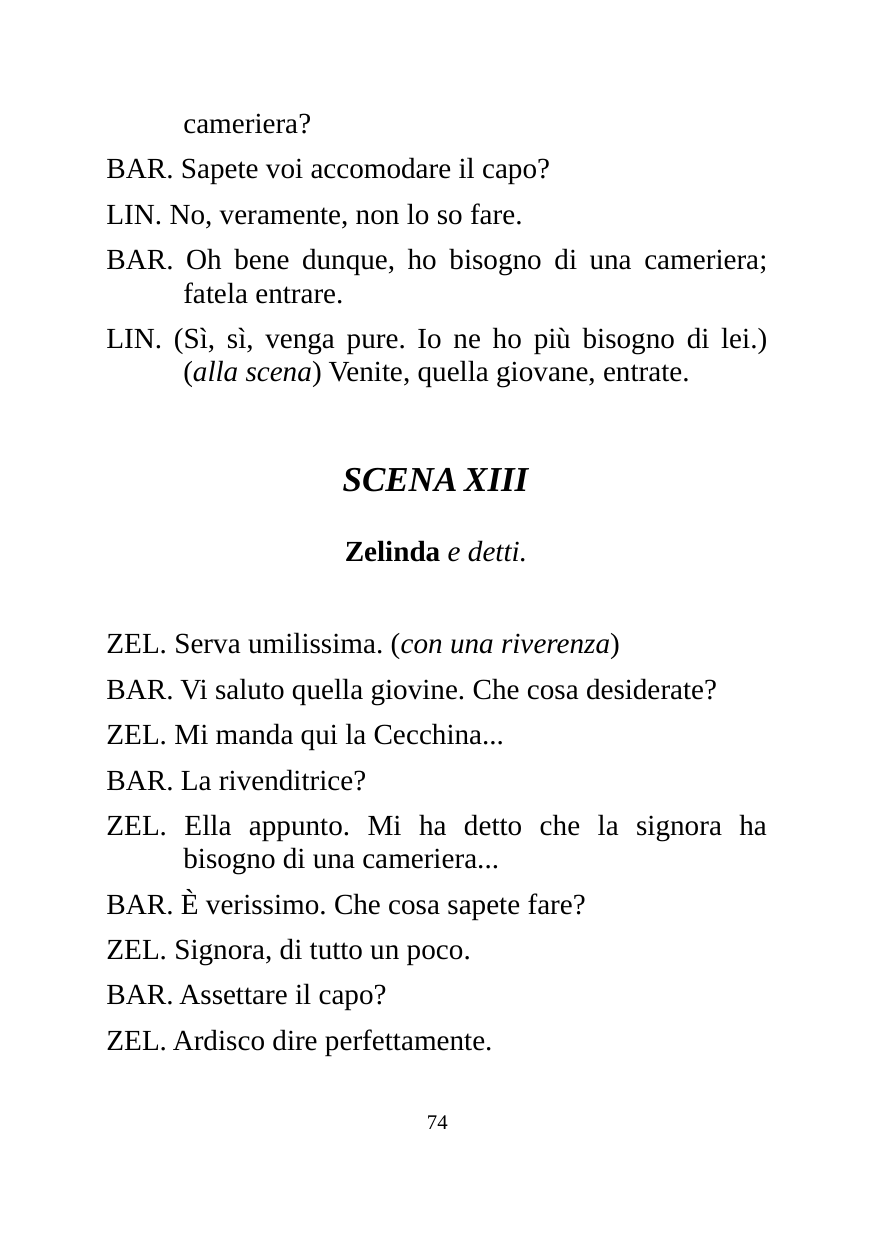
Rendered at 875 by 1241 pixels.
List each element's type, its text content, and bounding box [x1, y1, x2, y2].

text ZEL. Mi manda qui la Cecchina... [106, 717, 768, 751]
text LIN. No, veramente, non lo so fare. [106, 197, 768, 230]
text BAR. È verissimo. Che cosa sapete fare? [106, 887, 768, 920]
text Zelinda e detti. [106, 534, 768, 568]
text BAR. Oh bene dunque, ho bisogno di una cameriera; fatela entrare. [106, 242, 768, 309]
text ZEL. Signora, di tutto un poco. [106, 932, 768, 966]
text BAR. Assettare il capo? [106, 977, 768, 1011]
text BAR. Sapete voi accomodare il capo? [106, 152, 768, 185]
text ZEL. Serva umilissima. (con una riverenza) [106, 627, 768, 660]
text LIN. (Sì, sì, venga pure. Io ne ho più bisogno di lei.) (alla scena) Venite, quella giovane, entrate. [106, 321, 768, 388]
text ZEL. Ella appunto. Mi ha detto che la signora ha bisogno di una cameriera... [106, 808, 768, 875]
text cameriera? [106, 106, 768, 140]
text BAR. Vi saluto quella giovine. Che cosa desiderate? [106, 672, 768, 706]
text BAR. La rivenditrice? [106, 763, 768, 796]
subtitle SCENA XIII [106, 459, 768, 499]
text ZEL. Ardisco dire perfettamente. [106, 1023, 768, 1056]
